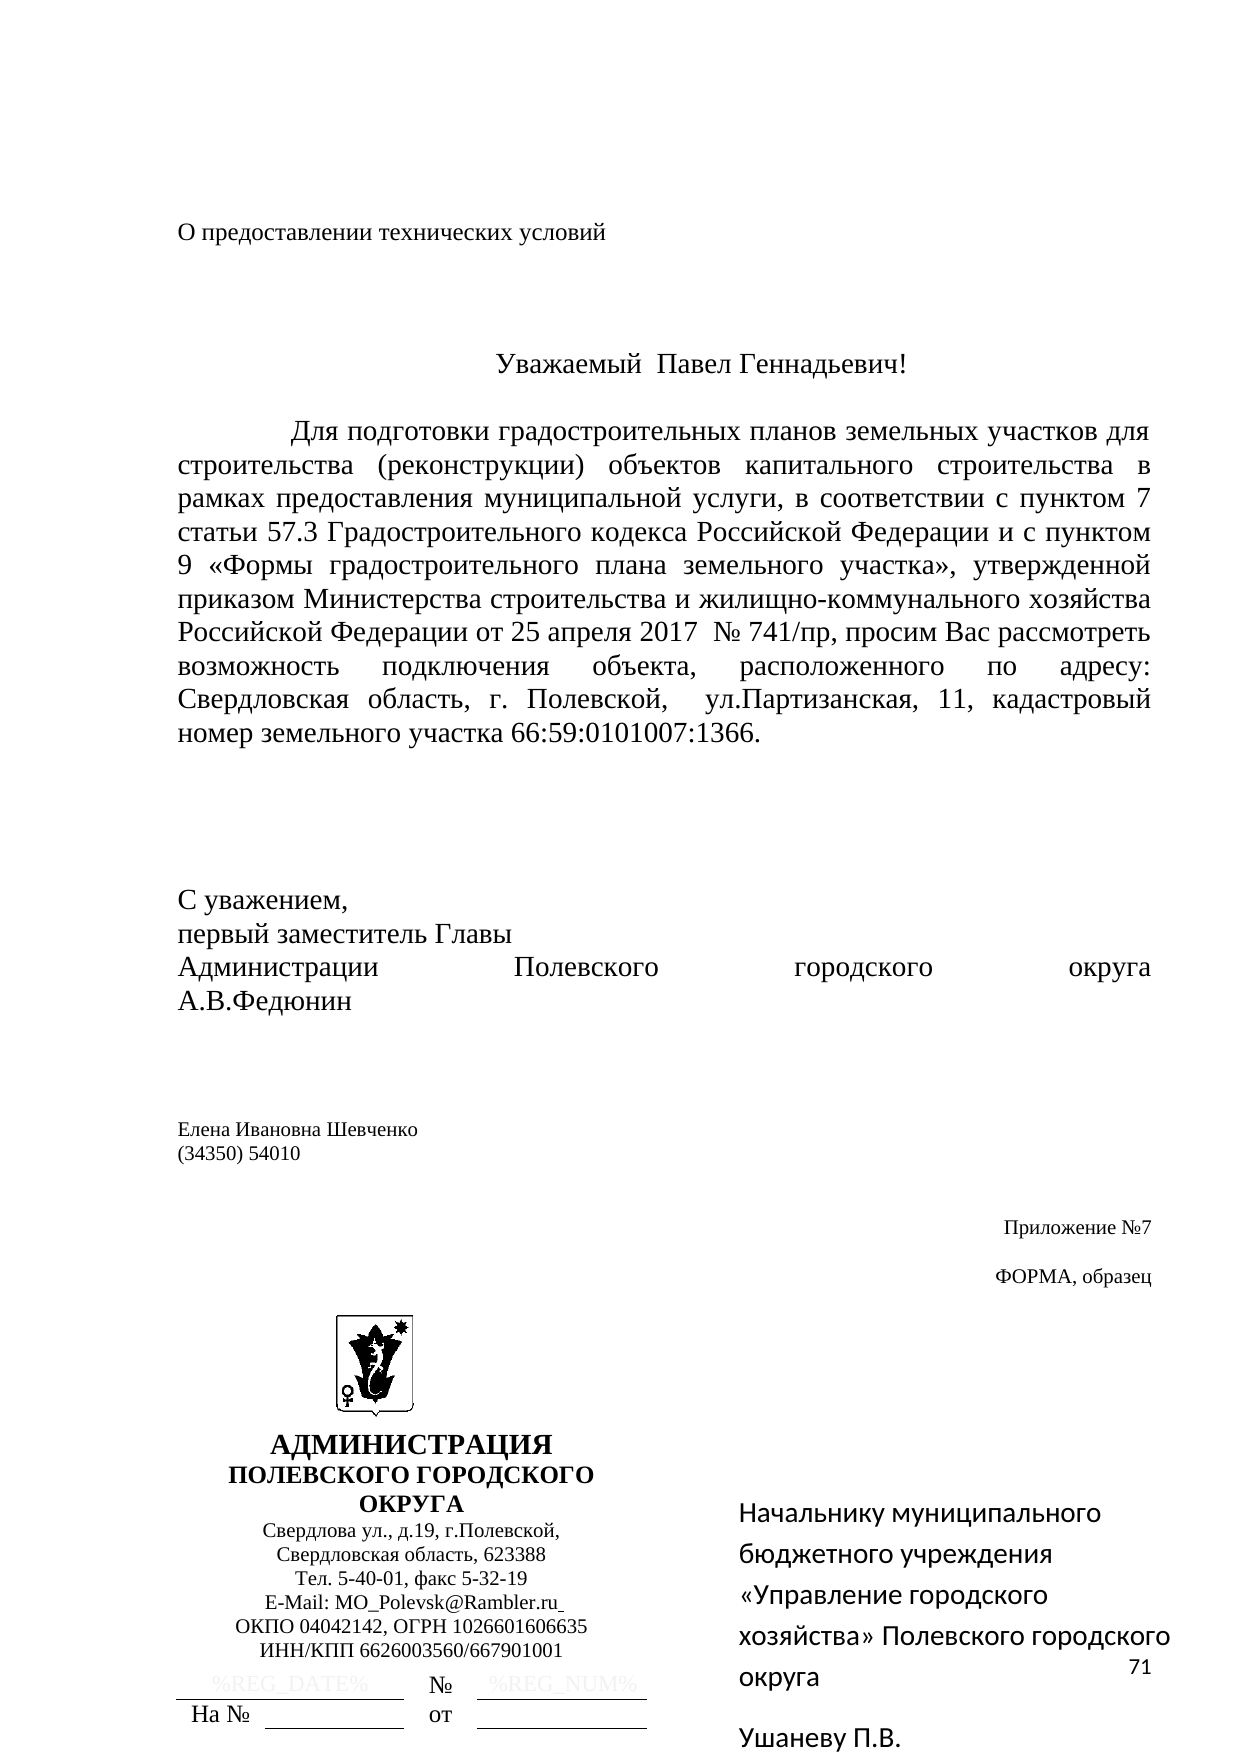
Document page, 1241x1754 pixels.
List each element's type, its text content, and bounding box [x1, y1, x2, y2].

text Уважаемый Павел Геннадьевич! [177, 346, 1152, 380]
text Приложение №7 [177, 1215, 1152, 1239]
text Администрации Полевского городского округа А.В.Федюнин [177, 949, 1152, 1017]
text ОКПО 04042142, ОГРН 1026601606635 [176, 1614, 646, 1638]
text первый заместитель Главы [177, 916, 1152, 949]
text от [415, 1699, 466, 1728]
text Тел. 5-40-01, факс 5-32-19 [176, 1566, 646, 1590]
text На № [187, 1700, 253, 1728]
text О предоставлении технических условий [177, 217, 1152, 246]
text Свердлова ул., д.19, г.Полевской, [176, 1518, 646, 1542]
text ПОЛЕВСКОГО ГОРОДСКОГО [176, 1461, 646, 1489]
text Елена Ивановна Шевченко [177, 1117, 1152, 1141]
text %REG_DATE% [187, 1670, 392, 1696]
text (34350) 54010 [177, 1141, 1152, 1165]
text ИНН/КПП 6626003560/667901001 [176, 1638, 646, 1662]
text С уважением, [177, 882, 1152, 916]
text ФОРМА, образец [177, 1264, 1152, 1288]
text АДМИНИСТРАЦИЯ [176, 1427, 646, 1461]
text %REG_NUM% [488, 1670, 637, 1696]
text № [415, 1670, 466, 1698]
text Для подготовки градостроительных планов земельных участков для строительства (реконструкции) объектов капитального строительства в рамках предоставления муниципальной услуги, в соответствии с пунктом 7 статьи 57.3 Градостроительного кодекса Российской Федерации и с пунктом 9 «Формы градостроительного плана земельного участка», утвержденной приказом Министерства строительства и жилищно-коммунального хозяйства Российской Федерации от 25 апреля 2017 № 741/пр, просим Вас рассмотреть возможность подключения объекта, расположенного по адресу: Свердловская область, г. Полевской, ул.Партизанская, 11, кадастровый номер земельного участка 66:59:0101007:1366. [177, 413, 1152, 749]
text Ушаневу П.В. [738, 1719, 1183, 1754]
text ОКРУГА [176, 1489, 646, 1518]
text Начальнику муниципального бюджетного учреждения «Управление городского хозяйства» Полевского городского округа [738, 1494, 1183, 1693]
text ┐ [647, 1447, 723, 1476]
text E-Mail: MO_Polevsk@Rambler.ru [176, 1590, 646, 1614]
picture [331, 1312, 428, 1419]
text Свердловская область, 623388 [176, 1542, 646, 1566]
